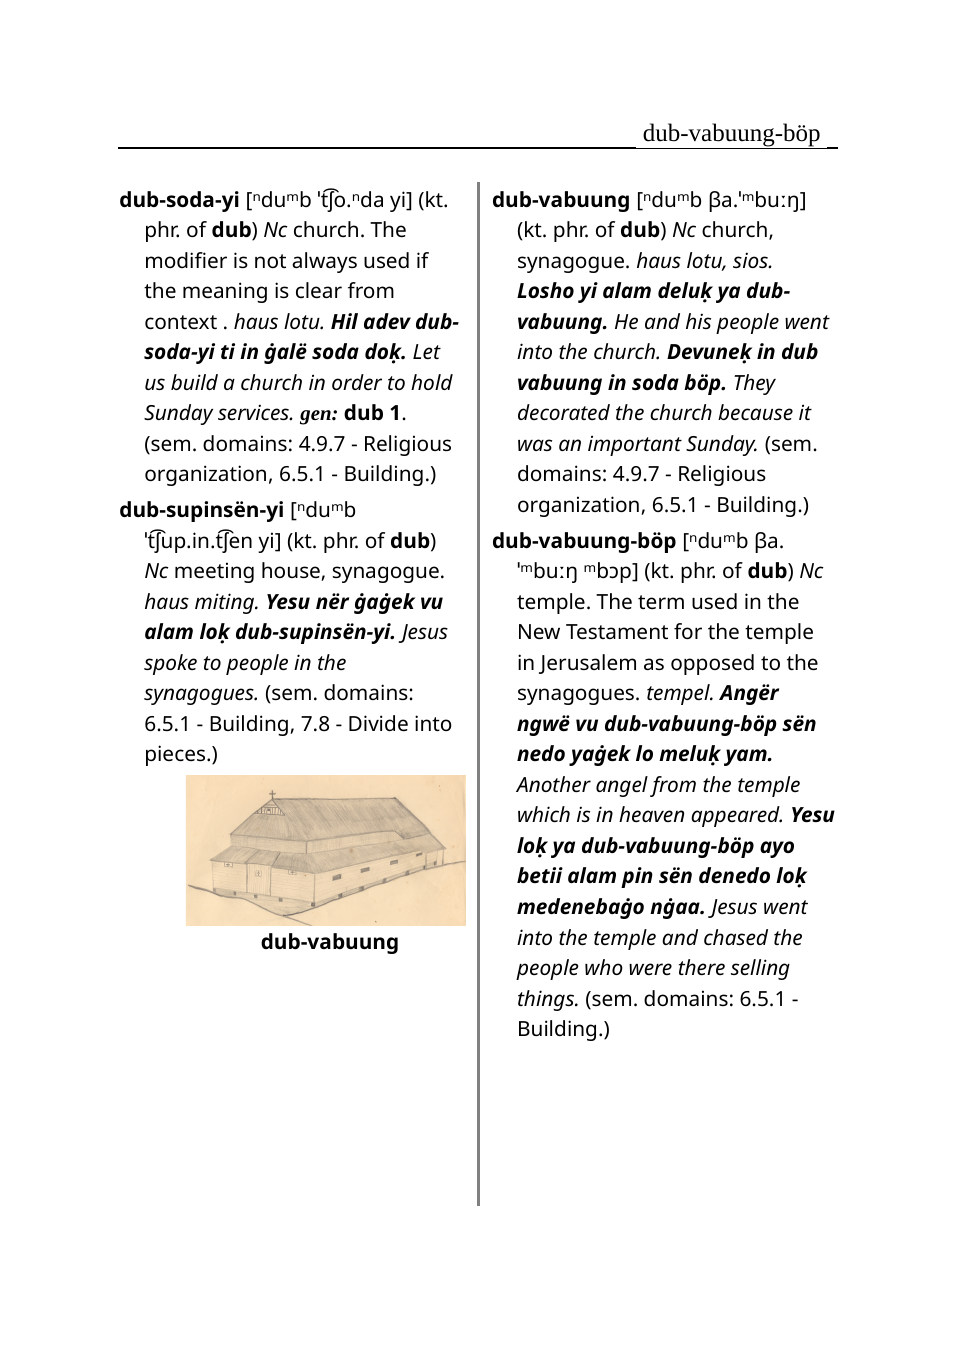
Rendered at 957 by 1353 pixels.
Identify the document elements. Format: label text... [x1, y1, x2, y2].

text dub-vabuung-böp [ⁿduᵐb βa.ˈᵐbuːŋ ᵐbɔp] (kt. phr. of dub) Nc temple. The term used in the New Testament for the temple in Jerusalem as opposed to the synagogues. tempel. Angër ngwë vu dub-vabuung-böp sën nedo yaġek lo meluḳ yam. Another angel from the temple which is in heaven appeared. Yesu loḳ ya dub-vabuung-böp ayo betii alam pin sën denedo loḳ medenebaġo nġaa. Jesus went into the temple and chased the people who were there selling things. (sem. domains: 6.5.1 - Building.) [492, 523, 837, 1047]
text dub-vabuung [ⁿduᵐb βa.ˈᵐbuːŋ] (kt. phr. of dub) Nc church, synagogue. haus lotu, sios. Losho yi alam deluḳ ya dub-vabuung. He and his people went into the church. Devuneḳ in dub vabuung in soda böp. They decorated the church because it was an important Sunday. (sem. domains: 4.9.7 - Religious organization, 6.5.1 - Building.) [492, 183, 837, 523]
text dub-soda-yi [ⁿduᵐb ˈt͡ʃo.ⁿda yi] (kt. phr. of dub) Nc church. The modifier is not always used if the meaning is clear from context . haus lotu. Hil adev dub-soda-yi ti in ġalë soda doḳ. Let us build a church in order to hold Sunday services. gen: dub 1. (sem. domains: 4.9.7 - Religious organization, 6.5.1 - Building.) [119, 183, 465, 492]
text dub-vabuung [195, 926, 465, 960]
text dub-supinsën-yi [ⁿduᵐb ˈt͡ʃup.in.t͡ʃen yi] (kt. phr. of dub) Nc meeting house, synagogue. haus miting. Yesu nër ġaġek vu alam loḳ dub-supinsën-yi. Jesus spoke to people in the synagogues. (sem. domains: 6.5.1 - Building, 7.8 - Divide into pieces.) [119, 492, 465, 772]
picture [185, 775, 466, 926]
